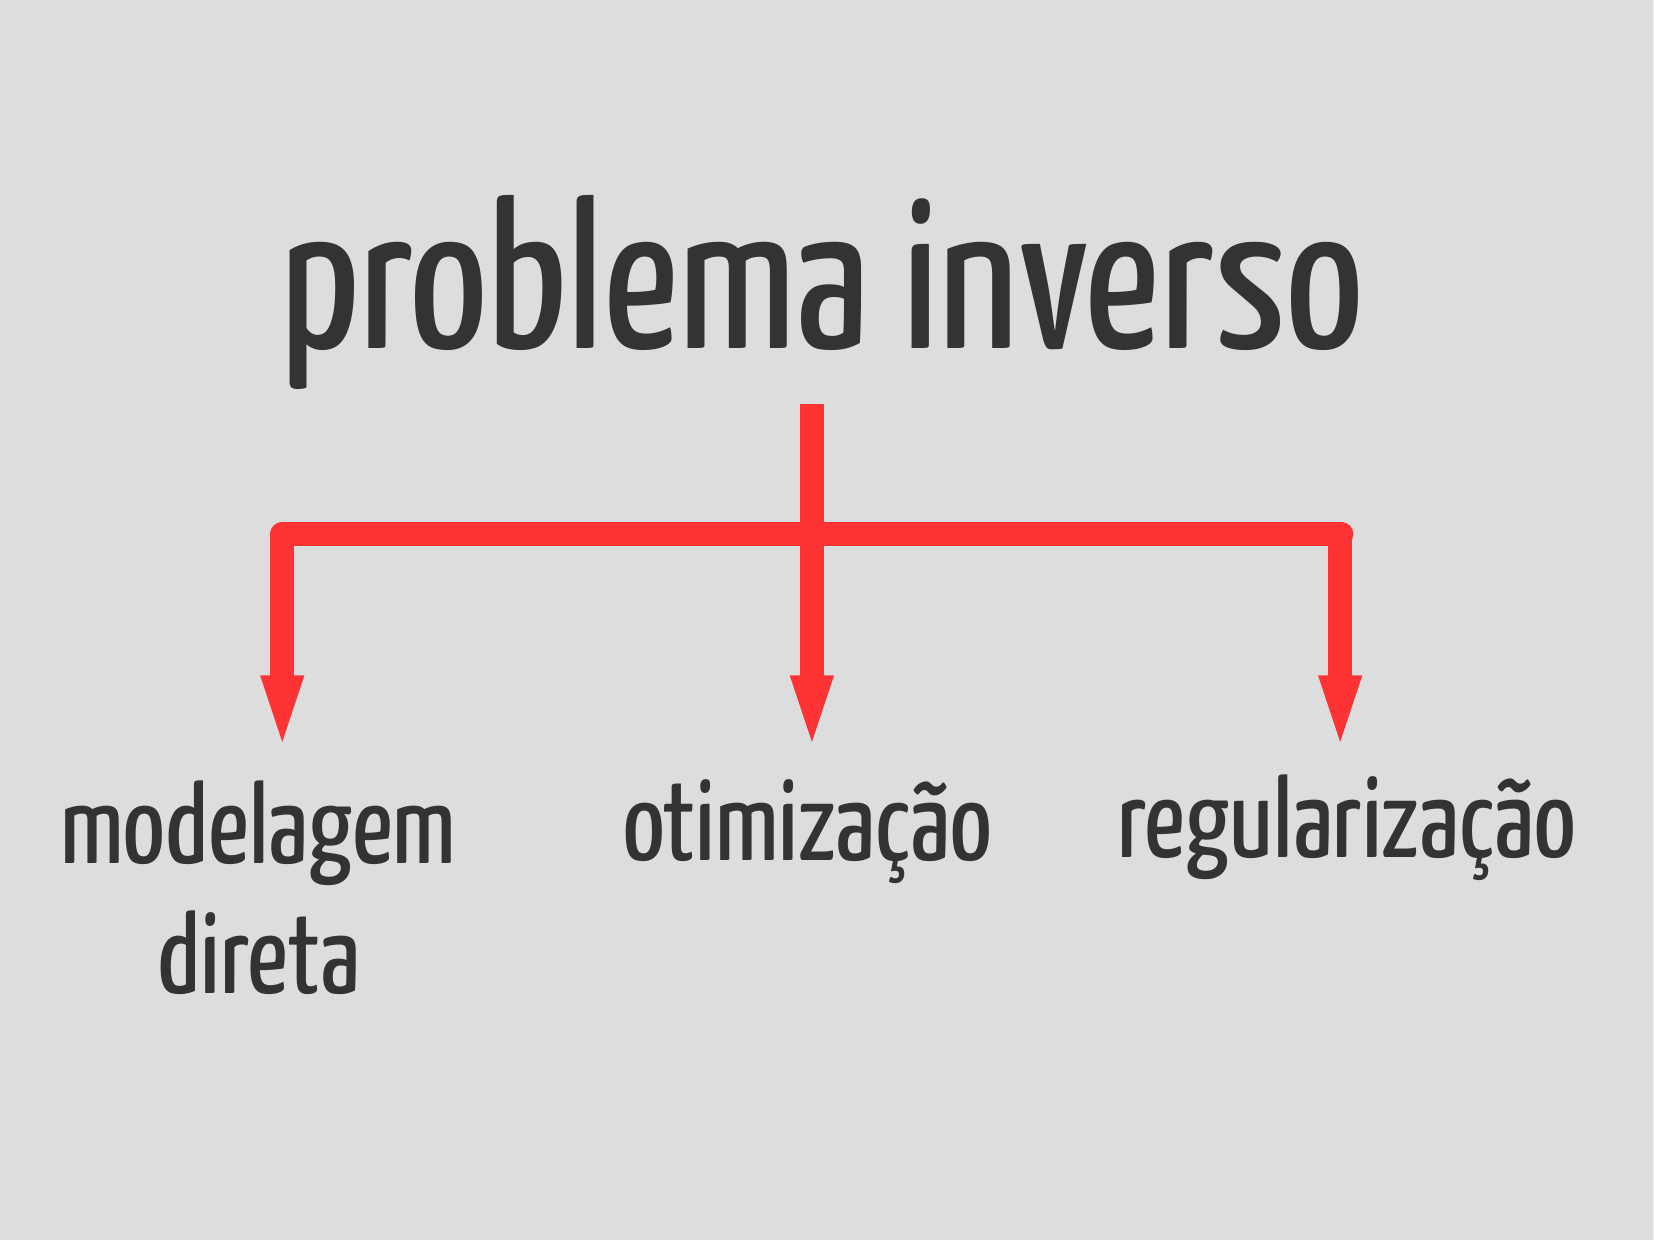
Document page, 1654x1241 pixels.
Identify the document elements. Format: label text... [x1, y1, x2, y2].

text_box otimização [608, 745, 1027, 922]
text_box modelagem direta [46, 748, 506, 1087]
text_box problema inverso [265, 141, 1379, 424]
text_box regularização [1103, 741, 1630, 1081]
